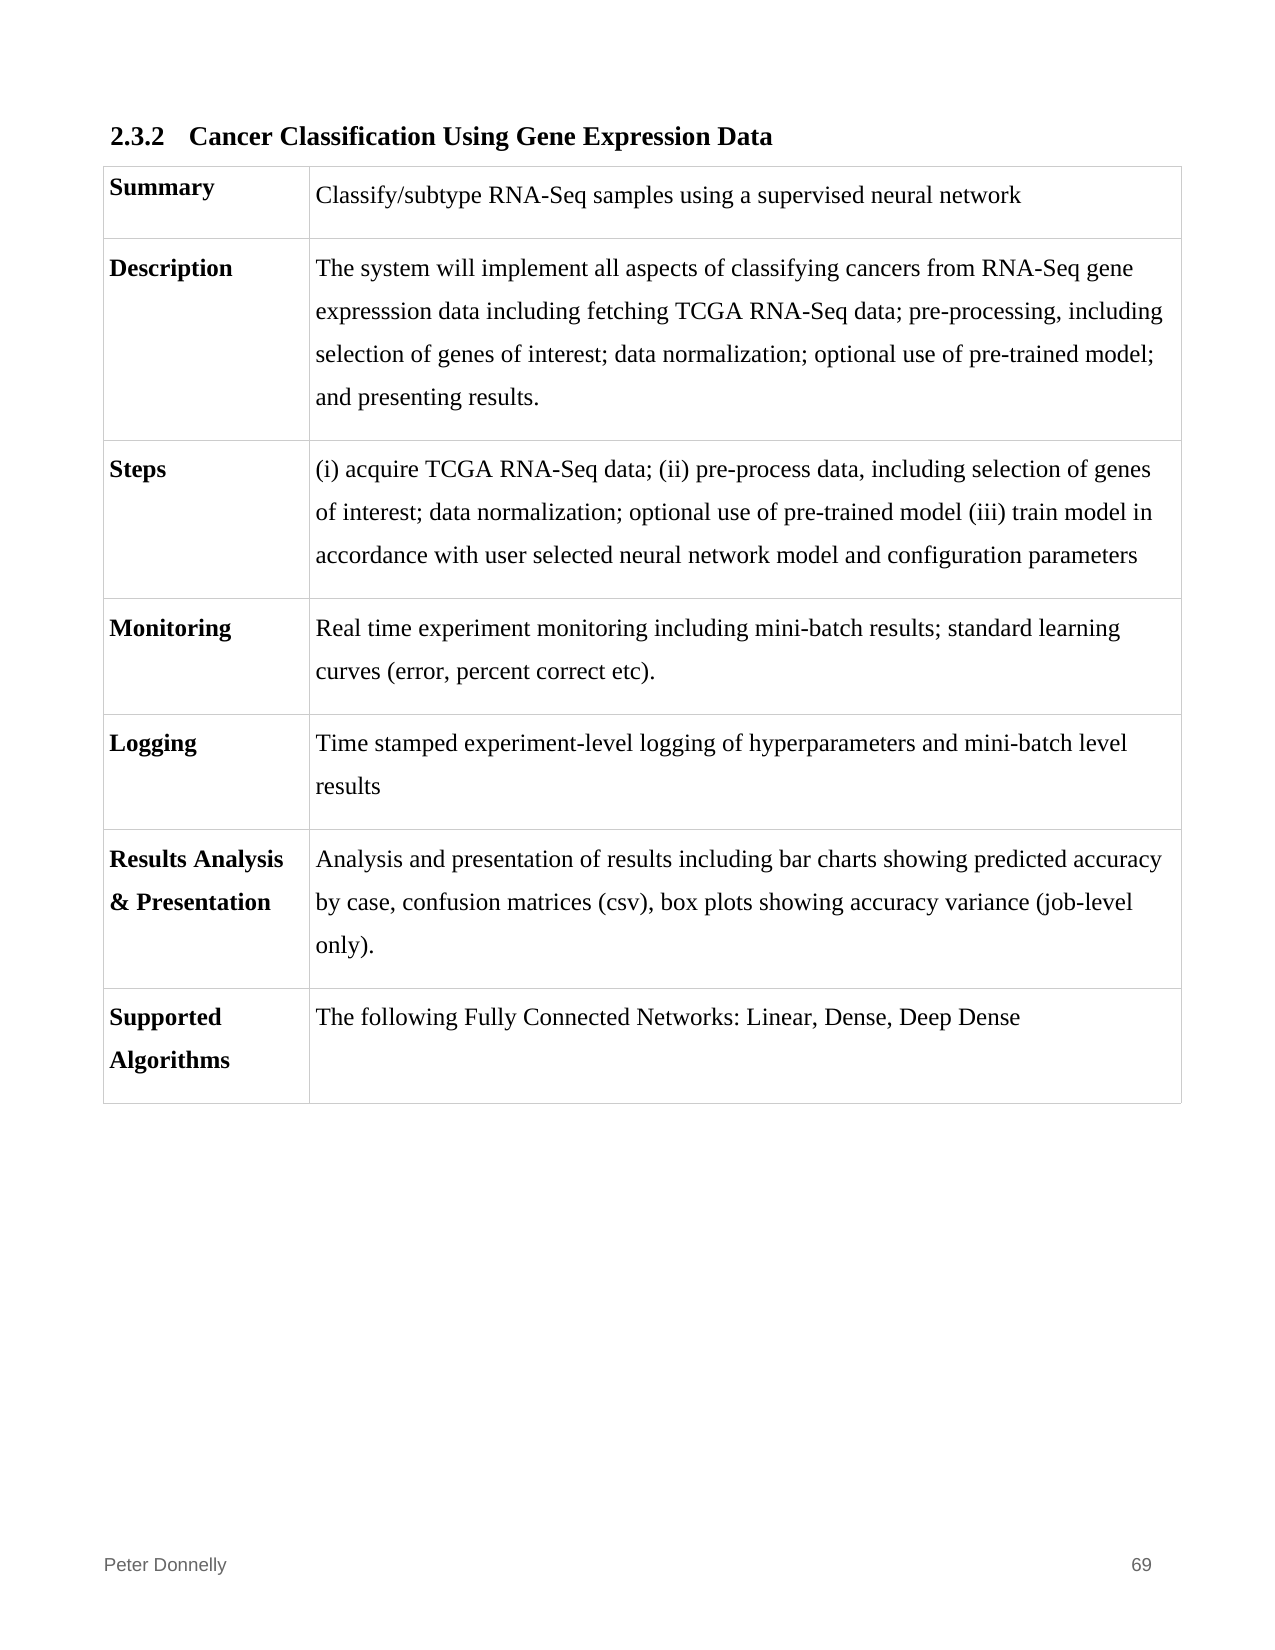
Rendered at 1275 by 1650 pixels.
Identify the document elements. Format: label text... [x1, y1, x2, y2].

table_cell Logging [104, 715, 309, 829]
table_cell Real time experiment monitoring including mini-batch results; standard learning curves (error, percent correct etc). [310, 599, 1181, 714]
table_cell Time stamped experiment-level logging of hyperparameters and mini-batch level results [310, 715, 1181, 829]
table_cell Monitoring [104, 599, 309, 714]
table_cell Analysis and presentation of results including bar charts showing predicted accuracy by case, confusion matrices (csv), box plots showing accuracy variance (job-level only). [310, 830, 1181, 988]
table_cell The following Fully Connected Networks: Linear, Dense, Deep Dense [310, 989, 1181, 1103]
table_header Summary [104, 167, 309, 238]
table_cell The system will implement all aspects of classifying cancers from RNA-Seq gene expresssion data including fetching TCGA RNA-Seq data; pre-processing, including selection of genes of interest; data normalization; optional use of pre-trained model; and presenting results. [310, 239, 1181, 440]
table_header Classify/subtype RNA-Seq samples using a supervised neural network [310, 167, 1181, 238]
table_cell Description [104, 239, 309, 440]
table_cell Results Analysis & Presentation [104, 830, 309, 988]
table_cell (i) acquire TCGA RNA-Seq data; (ii) pre-process data, including selection of genes of interest; data normalization; optional use of pre-trained model (iii) train model in accordance with user selected neural network model and configuration parameters [310, 441, 1181, 598]
table_cell Steps [104, 441, 309, 598]
subtitle Cancer Classification Using Gene Expression Data [103, 120, 1181, 151]
table_cell Supported Algorithms [104, 989, 309, 1103]
